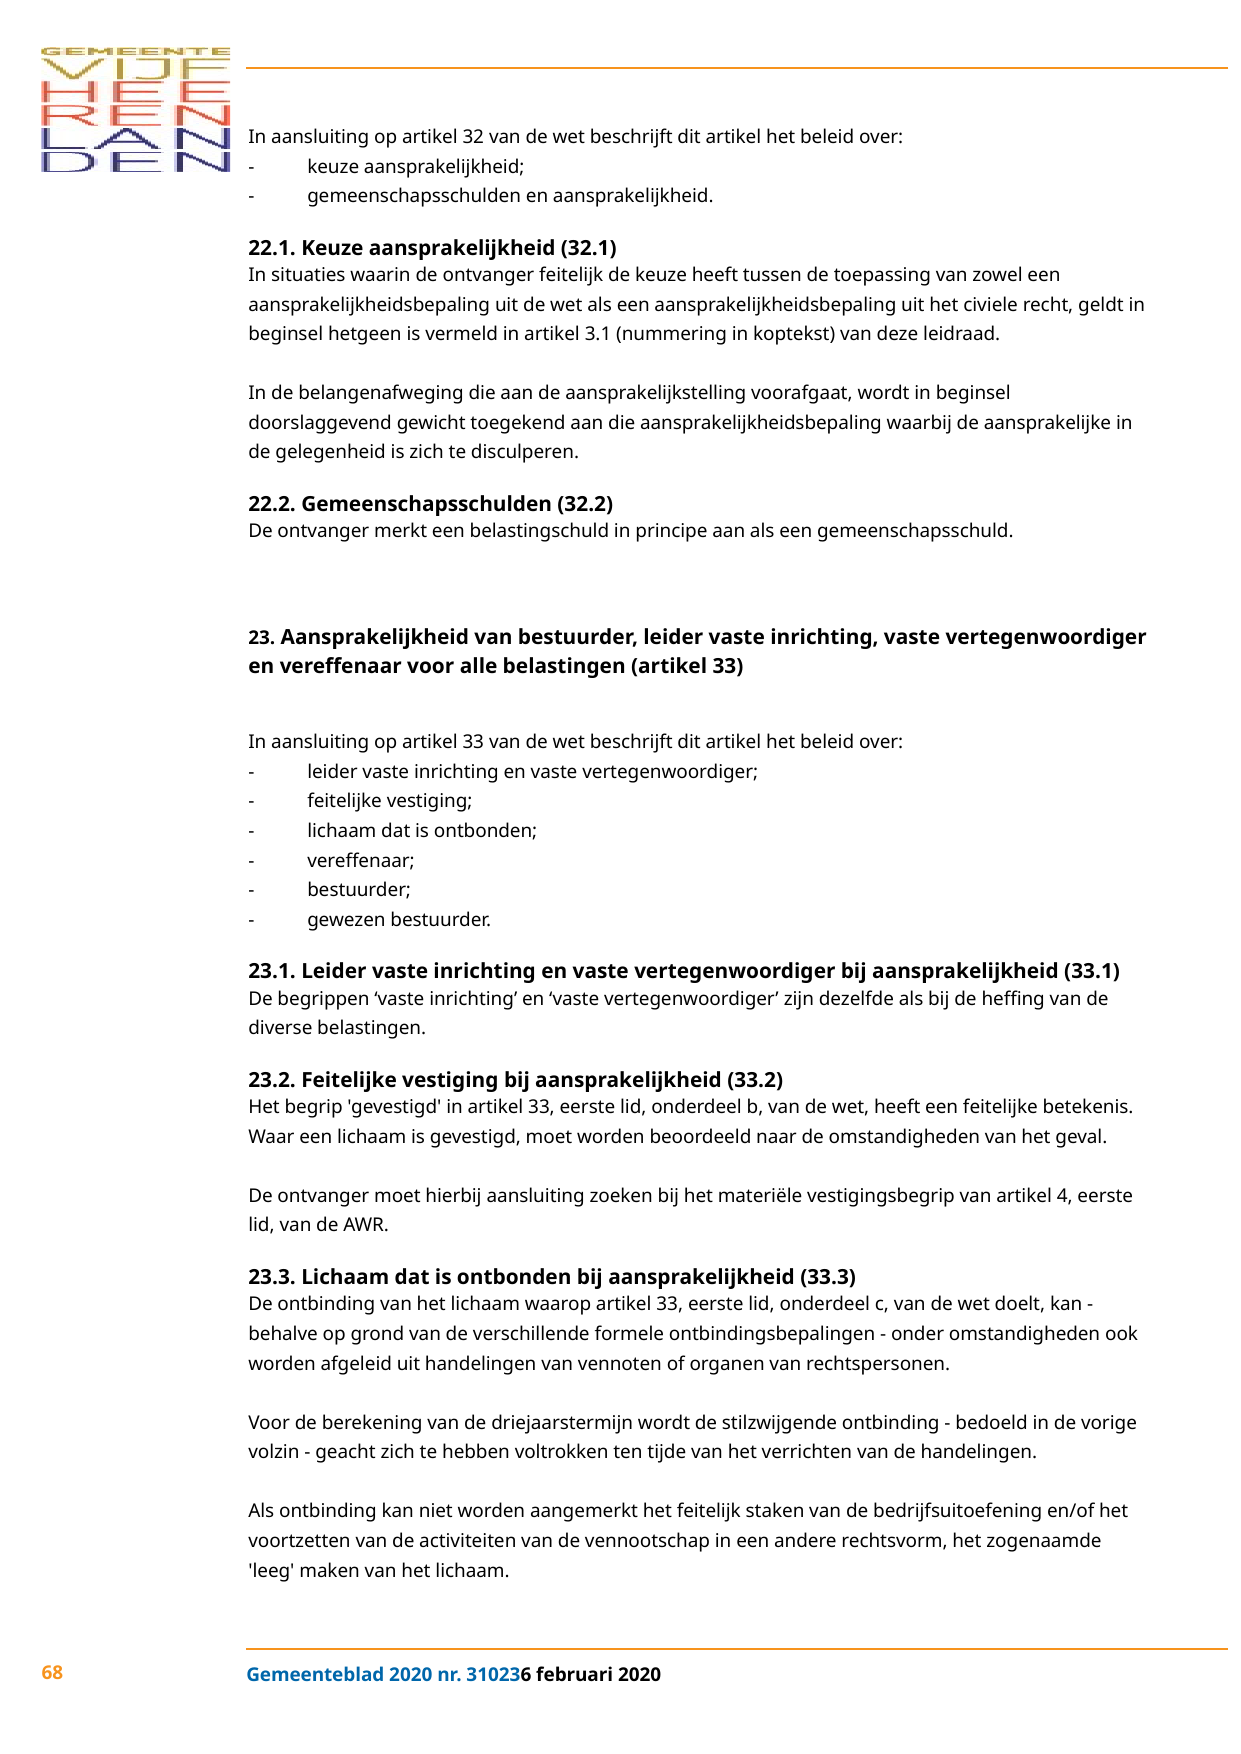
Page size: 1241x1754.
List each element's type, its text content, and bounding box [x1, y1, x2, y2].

text 23.1. Leider vaste inrichting en vaste vertegenwoordiger bij aansprakelijkheid (33.1) [248, 956, 1152, 985]
text 23. Aansprakelijkheid van bestuurder, leider vaste inrichting, vaste vertegenwoordiger en vereffenaar voor alle belastingen (artikel 33) [248, 622, 1152, 679]
text 22.2. Gemeenschapsschulden (32.2) [248, 489, 1152, 518]
picture [41, 47, 231, 172]
text In aansluiting op artikel 32 van de wet beschrijft dit artikel het beleid over: [248, 123, 1152, 149]
text De ontvanger merkt een belastingschuld in principe aan als een gemeenschapsschuld. [248, 518, 1152, 543]
text De ontvanger moet hierbij aansluiting zoeken bij het materiële vestigingsbegrip van artikel 4, eerste lid, van de AWR. [248, 1182, 1152, 1237]
text 23.2. Feitelijke vestiging bij aansprakelijkheid (33.2) [248, 1065, 1152, 1093]
text De begrippen ‘vaste inrichting’ en ‘vaste vertegenwoordiger’ zijn dezelfde als bij de heffing van de diverse belastingen. [248, 985, 1152, 1040]
list leider vaste inrichting en vaste vertegenwoordiger; [248, 758, 1152, 784]
text In situaties waarin de ontvanger feitelijk de keuze heeft tussen de toepassing van zowel een aansprakelijkheidsbepaling uit de wet als een aansprakelijkheidsbepaling uit het civiele recht, geldt in beginsel hetgeen is vermeld in artikel 3.1 (nummering in koptekst) van deze leidraad. [248, 261, 1152, 346]
text In aansluiting op artikel 33 van de wet beschrijft dit artikel het beleid over: [248, 728, 1152, 754]
text 22.1. Keuze aansprakelijkheid (32.1) [248, 233, 1152, 261]
list keuze aansprakelijkheid; [248, 153, 1152, 178]
list feitelijke vestiging; [248, 788, 1152, 813]
list lichaam dat is ontbonden; [248, 817, 1152, 843]
text Als ontbinding kan niet worden aangemerkt het feitelijk staken van de bedrijfsuitoefening en/of het voortzetten van de activiteiten van de vennootschap in een andere rechtsvorm, het zogenaamde 'leeg' maken van het lichaam. [248, 1498, 1152, 1582]
text Het begrip 'gevestigd' in artikel 33, eerste lid, onderdeel b, van de wet, heeft een feitelijke betekenis. Waar een lichaam is gevestigd, moet worden beoordeeld naar de omstandigheden van het geval. [248, 1093, 1152, 1149]
text In de belangenafweging die aan de aansprakelijkstelling voorafgaat, wordt in beginsel doorslaggevend gewicht toegekend aan die aansprakelijkheidsbepaling waarbij de aansprakelijke in de gelegenheid is zich te disculperen. [248, 379, 1152, 464]
text Voor de berekening van de driejaarstermijn wordt de stilzwijgende ontbinding - bedoeld in de vorige volzin - geacht zich te hebben voltrokken ten tijde van het verrichten van de handelingen. [248, 1409, 1152, 1464]
text 23.3. Lichaam dat is ontbonden bij aansprakelijkheid (33.3) [248, 1262, 1152, 1291]
list bestuurder; [248, 876, 1152, 902]
list gewezen bestuurder. [248, 906, 1152, 932]
list gemeenschapsschulden en aansprakelijkheid. [248, 182, 1152, 208]
list vereffenaar; [248, 847, 1152, 873]
text De ontbinding van het lichaam waarop artikel 33, eerste lid, onderdeel c, van de wet doelt, kan - behalve op grond van de verschillende formele ontbindingsbepalingen - onder omstandigheden ook worden afgeleid uit handelingen van vennoten of organen van rechtspersonen. [248, 1291, 1152, 1375]
